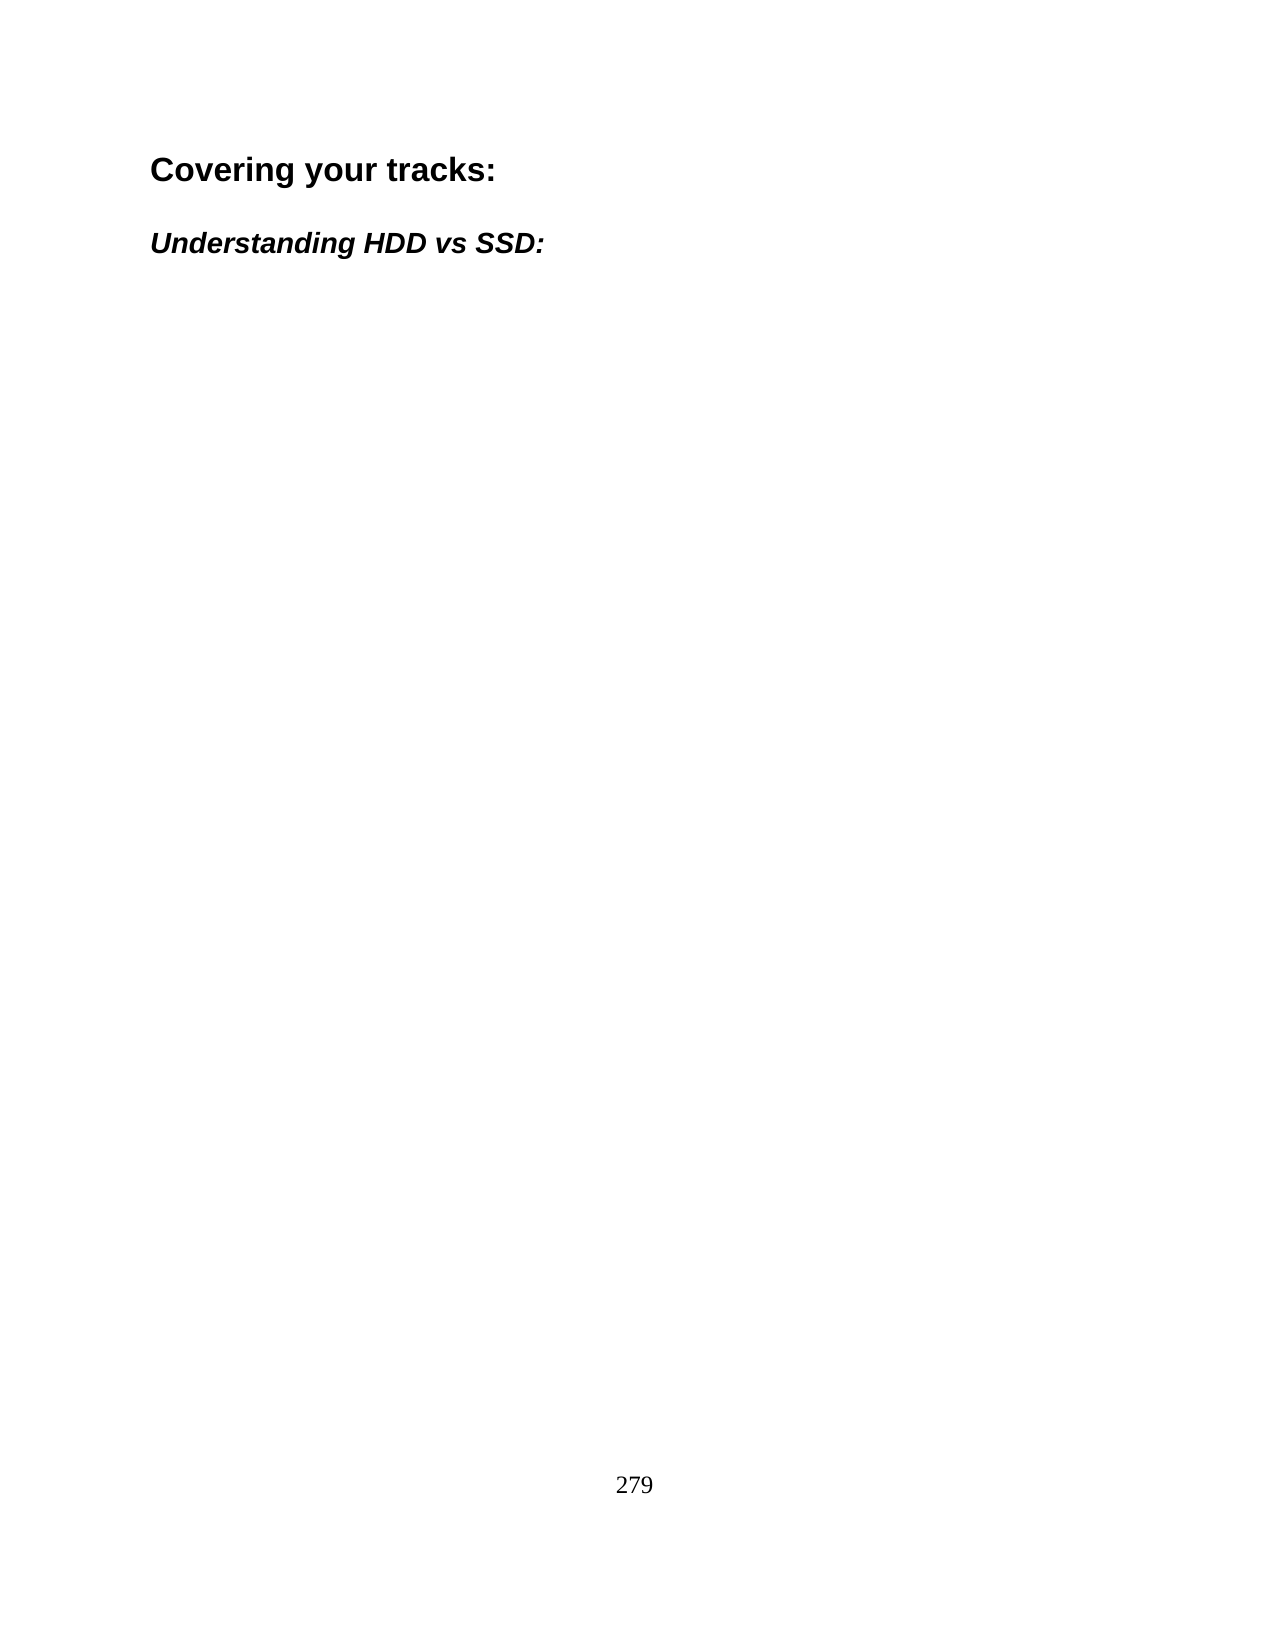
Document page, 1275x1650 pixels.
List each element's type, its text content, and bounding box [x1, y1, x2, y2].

subtitle Understanding HDD vs SSD: [150, 226, 1125, 260]
subtitle Covering your tracks: [150, 150, 1125, 189]
